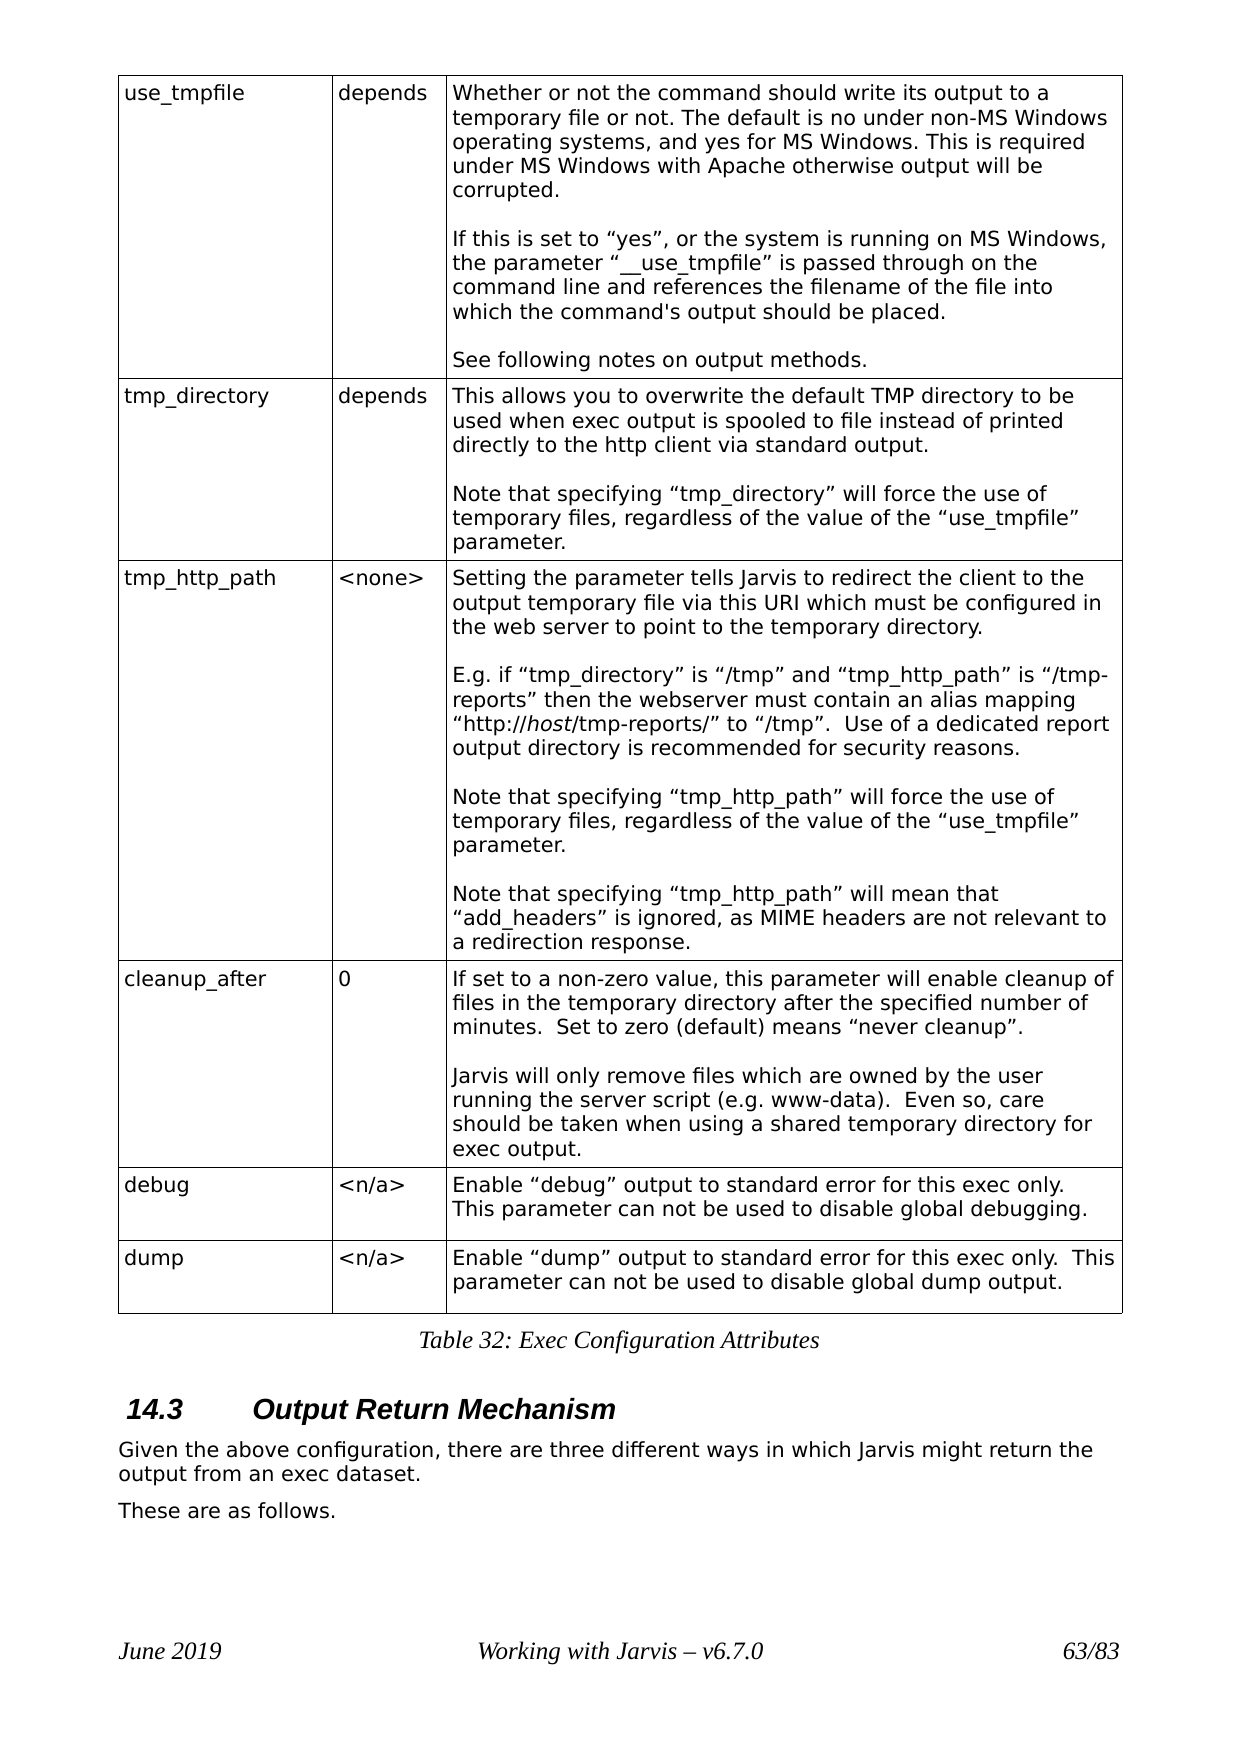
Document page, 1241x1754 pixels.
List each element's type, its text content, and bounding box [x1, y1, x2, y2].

table_cell tmp_directory [119, 379, 332, 560]
text These are as follows. [118, 1499, 1122, 1523]
table_cell If set to a non-zero value, this parameter will enable cleanup of files in the temporary directory after the specified number of minutes. Set to zero (default) means “never cleanup”. Jarvis will only remove files which are owned by the user running the server script (e.g. www-data). Even so, care should be taken when using a shared temporary directory for exec output. [447, 961, 1122, 1167]
table_cell tmp_http_path [119, 561, 332, 960]
table_cell depends [333, 76, 446, 378]
subtitle Output Return Mechanism [118, 1392, 1122, 1425]
table_cell cleanup_after [119, 961, 332, 1167]
table_cell Enable “debug” output to standard error for this exec only. This parameter can not be used to disable global debugging. [447, 1168, 1122, 1239]
table_cell depends [333, 379, 446, 560]
table_cell <none> [333, 561, 446, 960]
table_cell dump [119, 1241, 332, 1313]
table_cell Whether or not the command should write its output to a temporary file or not. The default is no under non-MS Windows operating systems, and yes for MS Windows. This is required under MS Windows with Apache otherwise output will be corrupted. If this is set to “yes”, or the system is running on MS Windows, the parameter “__use_tmpfile” is passed through on the command line and references the filename of the file into which the command's output should be placed. See following notes on output methods. [447, 76, 1122, 378]
table_cell 0 [333, 961, 446, 1167]
table_cell This allows you to overwrite the default TMP directory to be used when exec output is spooled to file instead of printed directly to the http client via standard output. Note that specifying “tmp_directory” will force the use of temporary files, regardless of the value of the “use_tmpfile” parameter. [447, 379, 1122, 560]
text Table 32: Exec Configuration Attributes [118, 1326, 1122, 1354]
table_cell use_tmpfile [119, 76, 332, 378]
table_cell debug [119, 1168, 332, 1239]
text Given the above configuration, there are three different ways in which Jarvis might return the output from an exec dataset. [118, 1438, 1122, 1486]
table_cell <n/a> [333, 1168, 446, 1239]
table_cell Enable “dump” output to standard error for this exec only. This parameter can not be used to disable global dump output. [447, 1241, 1122, 1313]
table_cell Setting the parameter tells Jarvis to redirect the client to the output temporary file via this URI which must be configured in the web server to point to the temporary directory. E.g. if “tmp_directory” is “/tmp” and “tmp_http_path” is “/tmp-reports” then the webserver must contain an alias mapping “http://host/tmp-reports/” to “/tmp”. Use of a dedicated report output directory is recommended for security reasons. Note that specifying “tmp_http_path” will force the use of temporary files, regardless of the value of the “use_tmpfile” parameter. Note that specifying “tmp_http_path” will mean that “add_headers” is ignored, as MIME headers are not relevant to a redirection response. [447, 561, 1122, 960]
table_cell <n/a> [333, 1241, 446, 1313]
